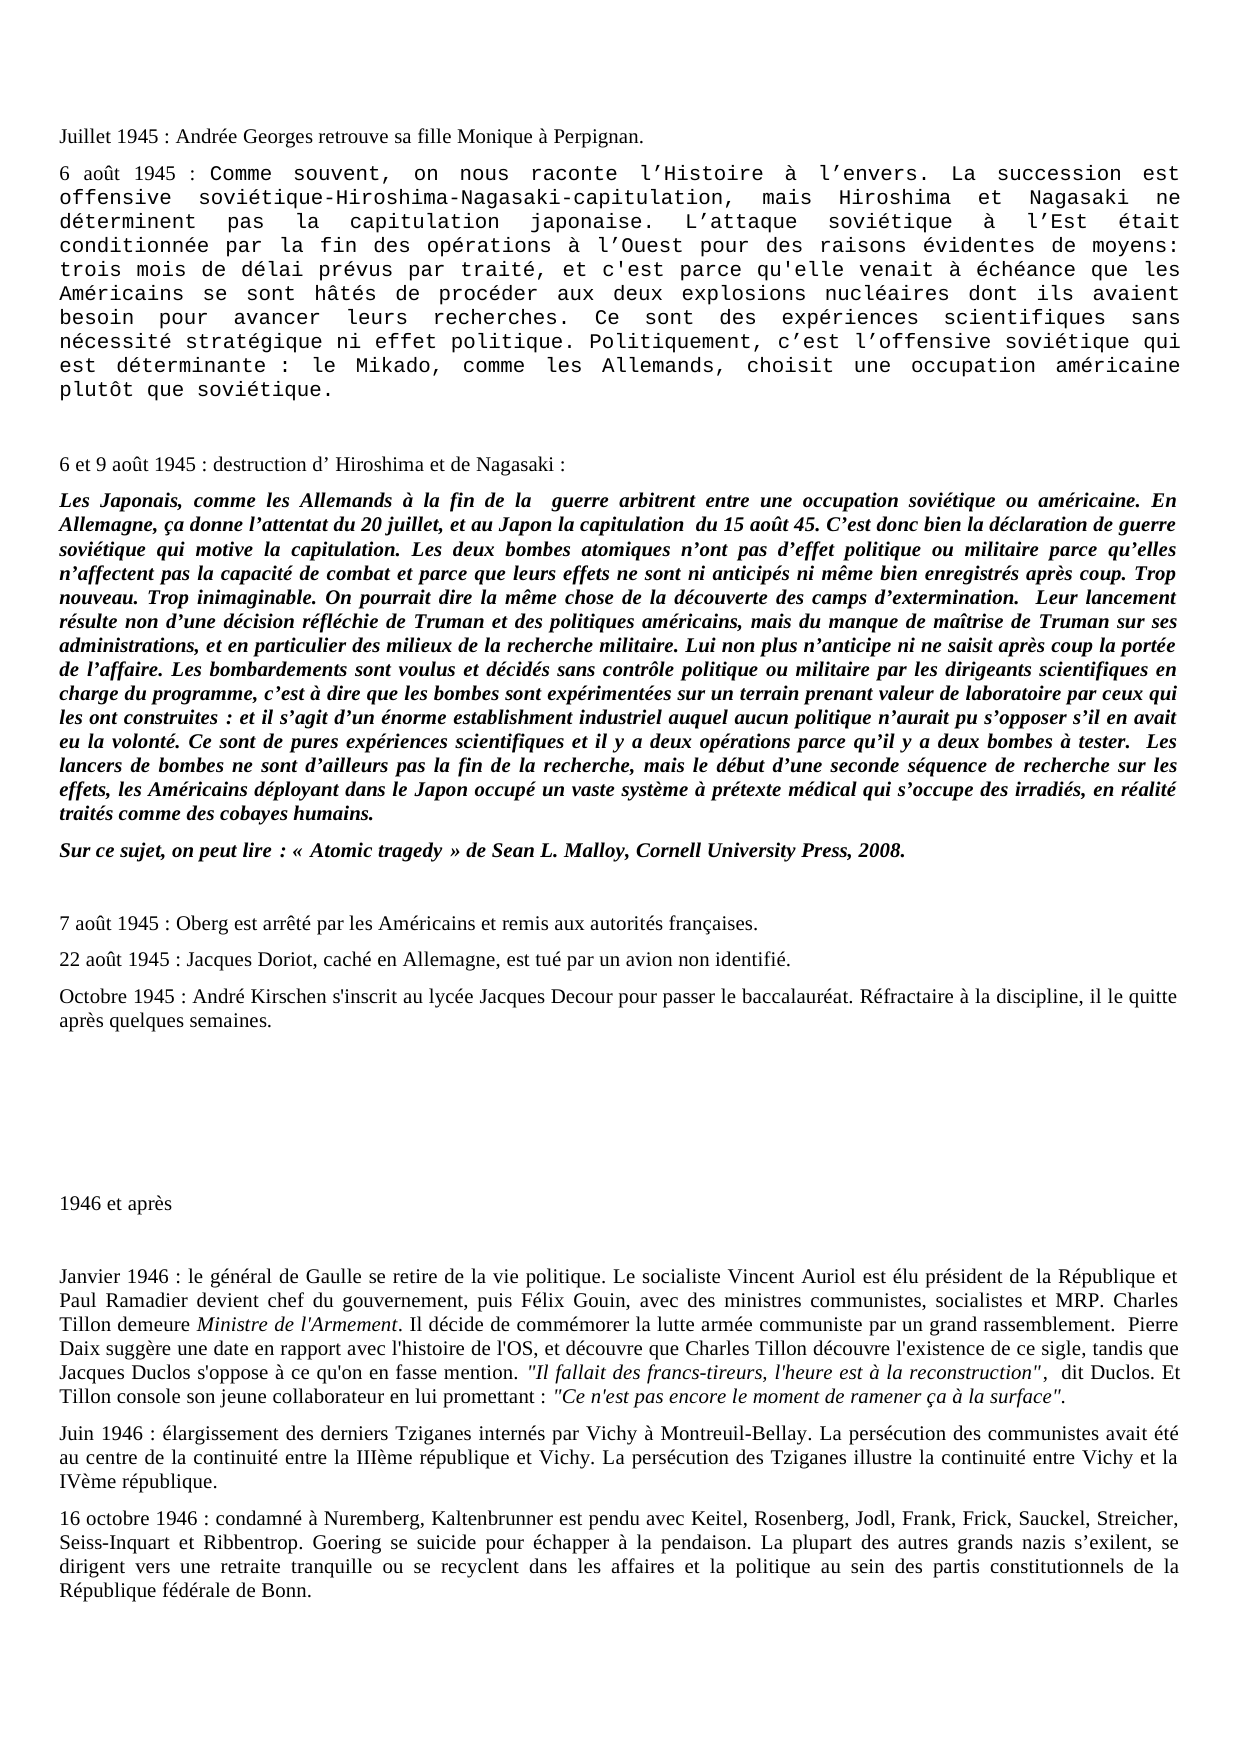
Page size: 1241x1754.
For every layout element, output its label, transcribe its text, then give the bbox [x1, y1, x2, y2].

text Juin 1946 : élargissement des derniers Tziganes internés par Vichy à Montreuil-Bellay. La persécution des communistes avait été au centre de la continuité entre la IIIème république et Vichy. La persécution des Tziganes illustre la continuité entre Vichy et la IVème république. [59, 1421, 1181, 1493]
text 6 août 1945 : Comme souvent, on nous raconte l’Histoire à l’envers. La succession est offensive soviétique-Hiroshima-Nagasaki-capitulation, mais Hiroshima et Nagasaki ne déterminent pas la capitulation japonaise. L’attaque soviétique à l’Est était conditionnée par la fin des opérations à l’Ouest pour des raisons évidentes de moyens: trois mois de délai prévus par traité, et c'est parce qu'elle venait à échéance que les Américains se sont hâtés de procéder aux deux explosions nucléaires dont ils avaient besoin pour avancer leurs recherches. Ce sont des expériences scientifiques sans nécessité stratégique ni effet politique. Politiquement, c’est l’offensive soviétique qui est déterminante : le Mikado, comme les Allemands, choisit une occupation américaine plutôt que soviétique. [59, 161, 1181, 403]
text Sur ce sujet, on peut lire : « Atomic tragedy » de Sean L. Malloy, Cornell University Press, 2008. [59, 838, 1181, 862]
text Janvier 1946 : le général de Gaulle se retire de la vie politique. Le socialiste Vincent Auriol est élu président de la République et Paul Ramadier devient chef du gouvernement, puis Félix Gouin, avec des ministres communistes, socialistes et MRP. Charles Tillon demeure Ministre de l'Armement. Il décide de commémorer la lutte armée communiste par un grand rassemblement. Pierre Daix suggère une date en rapport avec l'histoire de l'OS, et découvre que Charles Tillon découvre l'existence de ce sigle, tandis que Jacques Duclos s'oppose à ce qu'on en fasse mention. "Il fallait des francs-tireurs, l'heure est à la reconstruction", dit Duclos. Et Tillon console son jeune collaborateur en lui promettant : "Ce n'est pas encore le moment de ramener ça à la surface". [59, 1264, 1181, 1408]
text 16 octobre 1946 : condamné à Nuremberg, Kaltenbrunner est pendu avec Keitel, Rosenberg, Jodl, Frank, Frick, Sauckel, Streicher, Seiss-Inquart et Ribbentrop. Goering se suicide pour échapper à la pendaison. La plupart des autres grands nazis s’exilent, se dirigent vers une retraite tranquille ou se recyclent dans les affaires et la politique au sein des partis constitutionnels de la République fédérale de Bonn. [59, 1505, 1181, 1602]
text 6 et 9 août 1945 : destruction d’ Hiroshima et de Nagasaki : [59, 452, 1181, 476]
text 1946 et après [59, 1191, 1181, 1215]
text Octobre 1945 : André Kirschen s'inscrit au lycée Jacques Decour pour passer le baccalauréat. Réfractaire à la discipline, il le quitte après quelques semaines. [59, 984, 1181, 1032]
text Les Japonais, comme les Allemands à la fin de la guerre arbitrent entre une occupation soviétique ou américaine. En Allemagne, ça donne l’attentat du 20 juillet, et au Japon la capitulation du 15 août 45. C’est donc bien la déclaration de guerre soviétique qui motive la capitulation. Les deux bombes atomiques n’ont pas d’effet politique ou militaire parce qu’elles n’affectent pas la capacité de combat et parce que leurs effets ne sont ni anticipés ni même bien enregistrés après coup. Trop nouveau. Trop inimaginable. On pourrait dire la même chose de la découverte des camps d’extermination. Leur lancement résulte non d’une décision réfléchie de Truman et des politiques américains, mais du manque de maîtrise de Truman sur ses administrations, et en particulier des milieux de la recherche militaire. Lui non plus n’anticipe ni ne saisit après coup la portée de l’affaire. Les bombardements sont voulus et décidés sans contrôle politique ou militaire par les dirigeants scientifiques en charge du programme, c’est à dire que les bombes sont expérimentées sur un terrain prenant valeur de laboratoire par ceux qui les ont construites : et il s’agit d’un énorme establishment industriel auquel aucun politique n’aurait pu s’opposer s’il en avait eu la volonté. Ce sont de pures expériences scientifiques et il y a deux opérations parce qu’il y a deux bombes à tester. Les lancers de bombes ne sont d’ailleurs pas la fin de la recherche, mais le début d’une seconde séquence de recherche sur les effets, les Américains déployant dans le Japon occupé un vaste système à prétexte médical qui s’occupe des irradiés, en réalité traités comme des cobayes humains. [59, 488, 1181, 825]
text 7 août 1945 : Oberg est arrêté par les Américains et remis aux autorités françaises. [59, 911, 1181, 935]
text Juillet 1945 : Andrée Georges retrouve sa fille Monique à Perpignan. [59, 124, 1181, 148]
text 22 août 1945 : Jacques Doriot, caché en Allemagne, est tué par un avion non identifié. [59, 947, 1181, 971]
